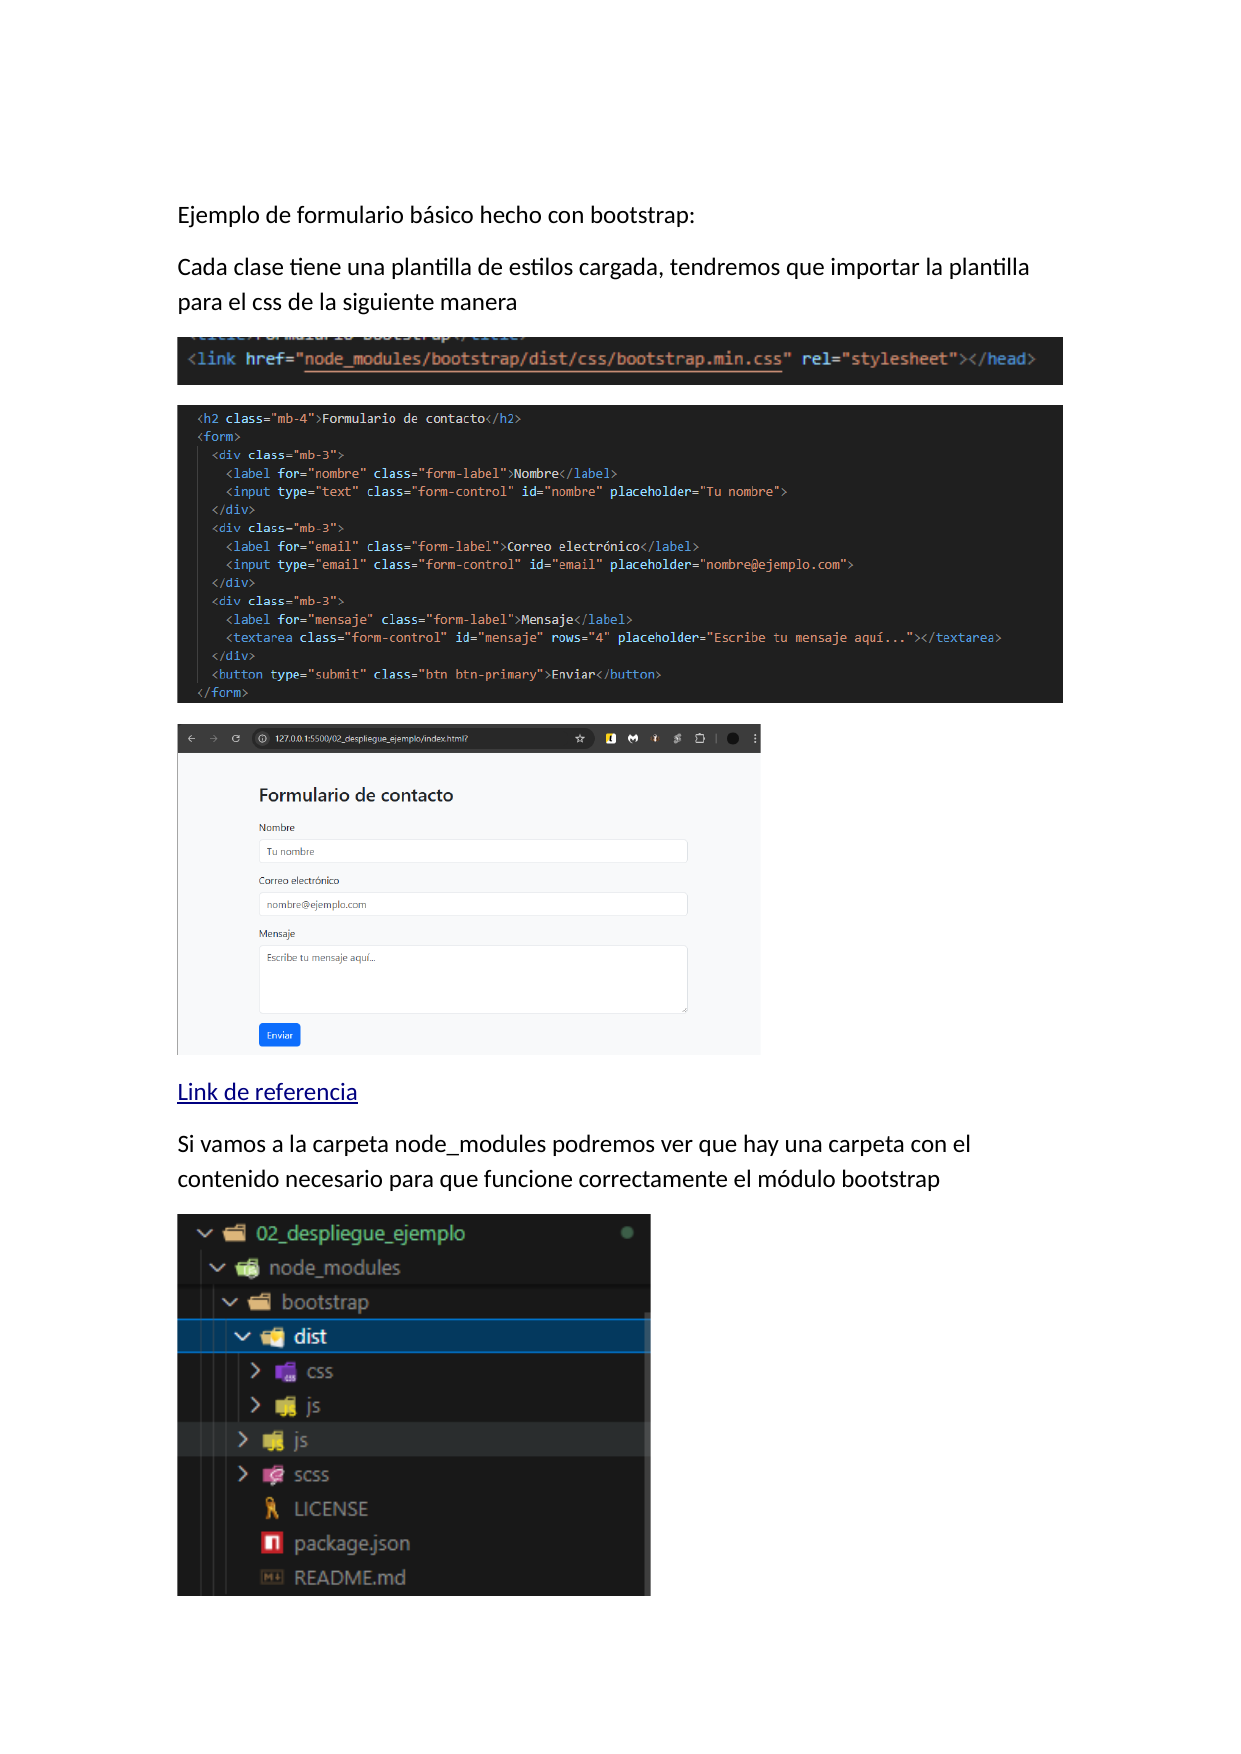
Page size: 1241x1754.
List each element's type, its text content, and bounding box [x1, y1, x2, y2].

text Cada clase tiene una plantilla de estilos cargada, tendremos que importar la plantilla para el css de la siguiente manera [177, 251, 1063, 316]
text Ejemplo de formulario básico hecho con bootstrap: [177, 199, 1063, 230]
text Si vamos a la carpeta node_modules podremos ver que hay una carpeta con el contenido necesario para que funcione correctamente el módulo bootstrap [177, 1128, 1063, 1193]
text Link de referencia [177, 1076, 1063, 1107]
